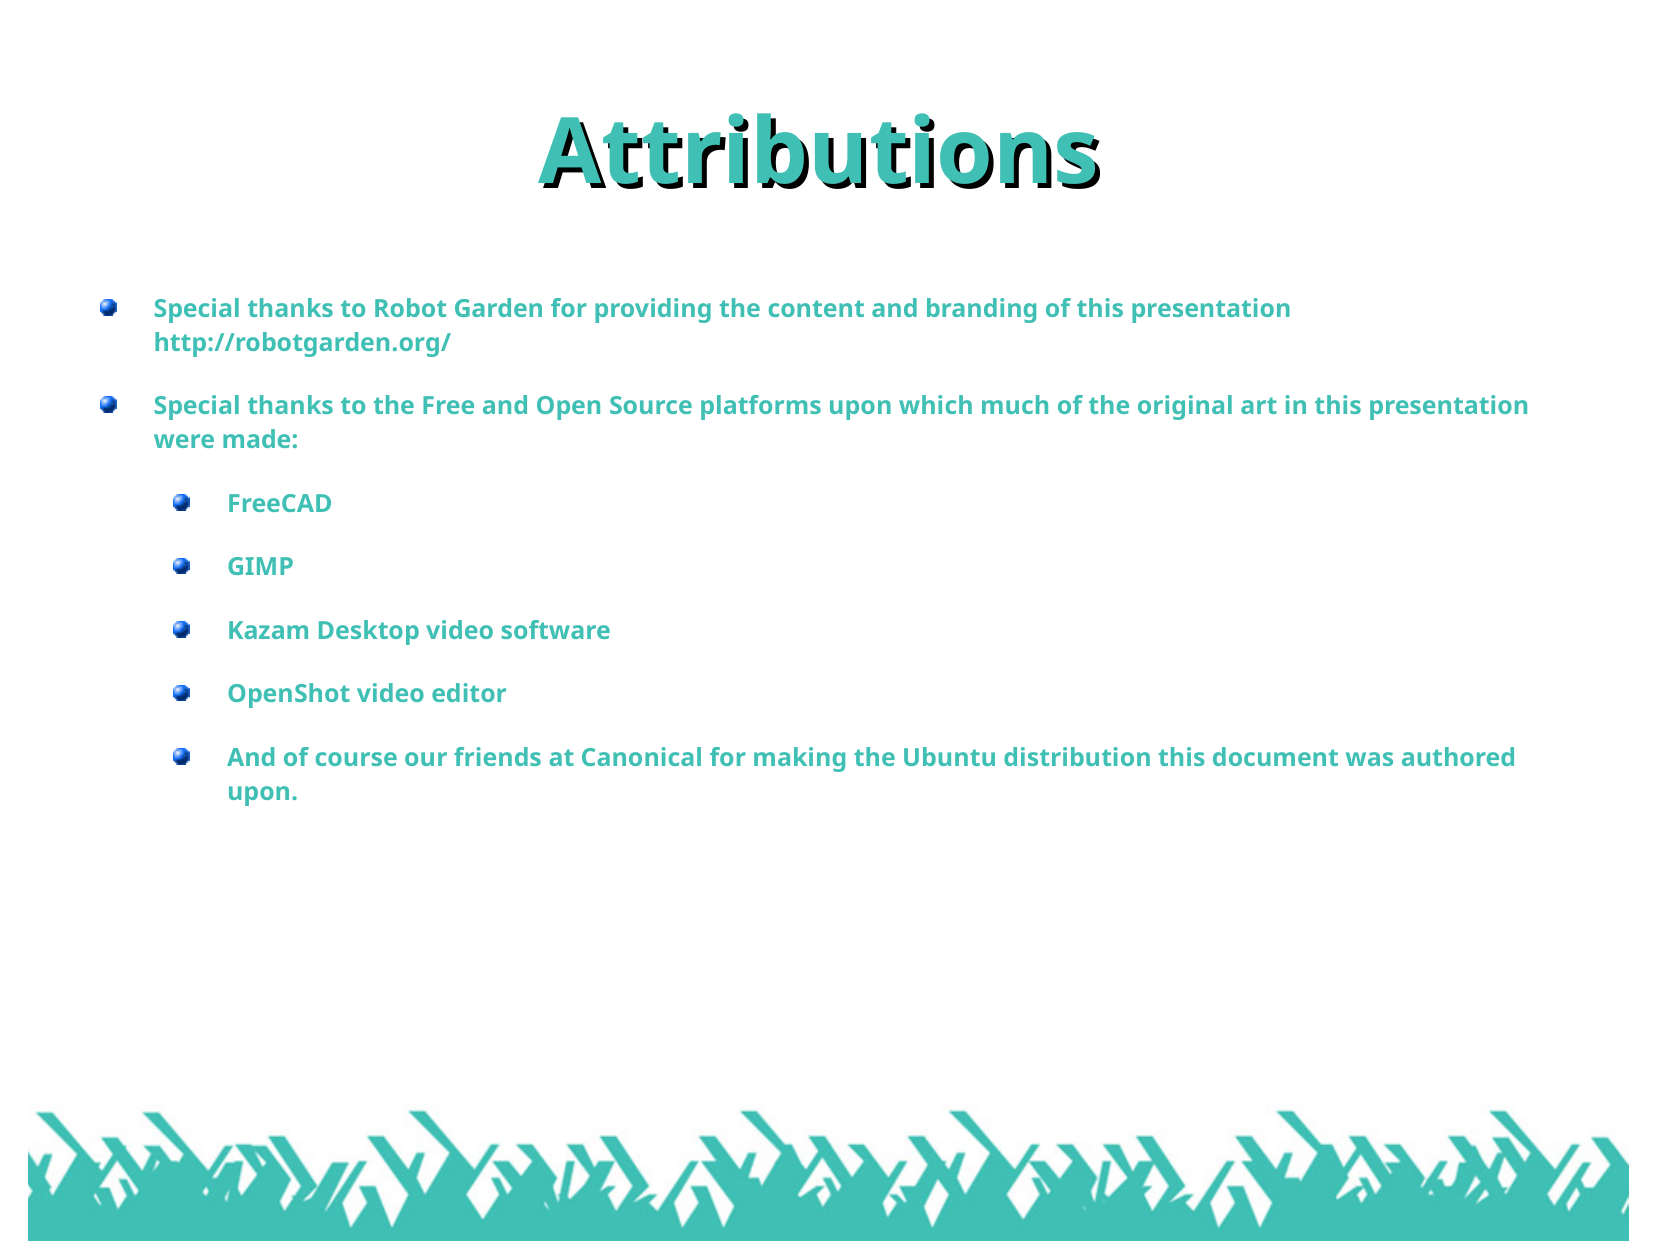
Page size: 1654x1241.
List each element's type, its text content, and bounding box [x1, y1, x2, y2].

title Attributions [75, 45, 1564, 253]
picture [28, 1104, 1629, 1241]
list Special thanks to Robot Garden for providing the content and branding of this presentation http://robotgarden.org/ Special thanks to the Free and Open Source platforms upon which much of the original art in this presentation were made: FreeCAD GIMP Kazam Desktop video software OpenShot video editor And of course our friends at Canonical for making the Ubuntu distribution this document was authored upon. [82, 290, 1571, 1010]
